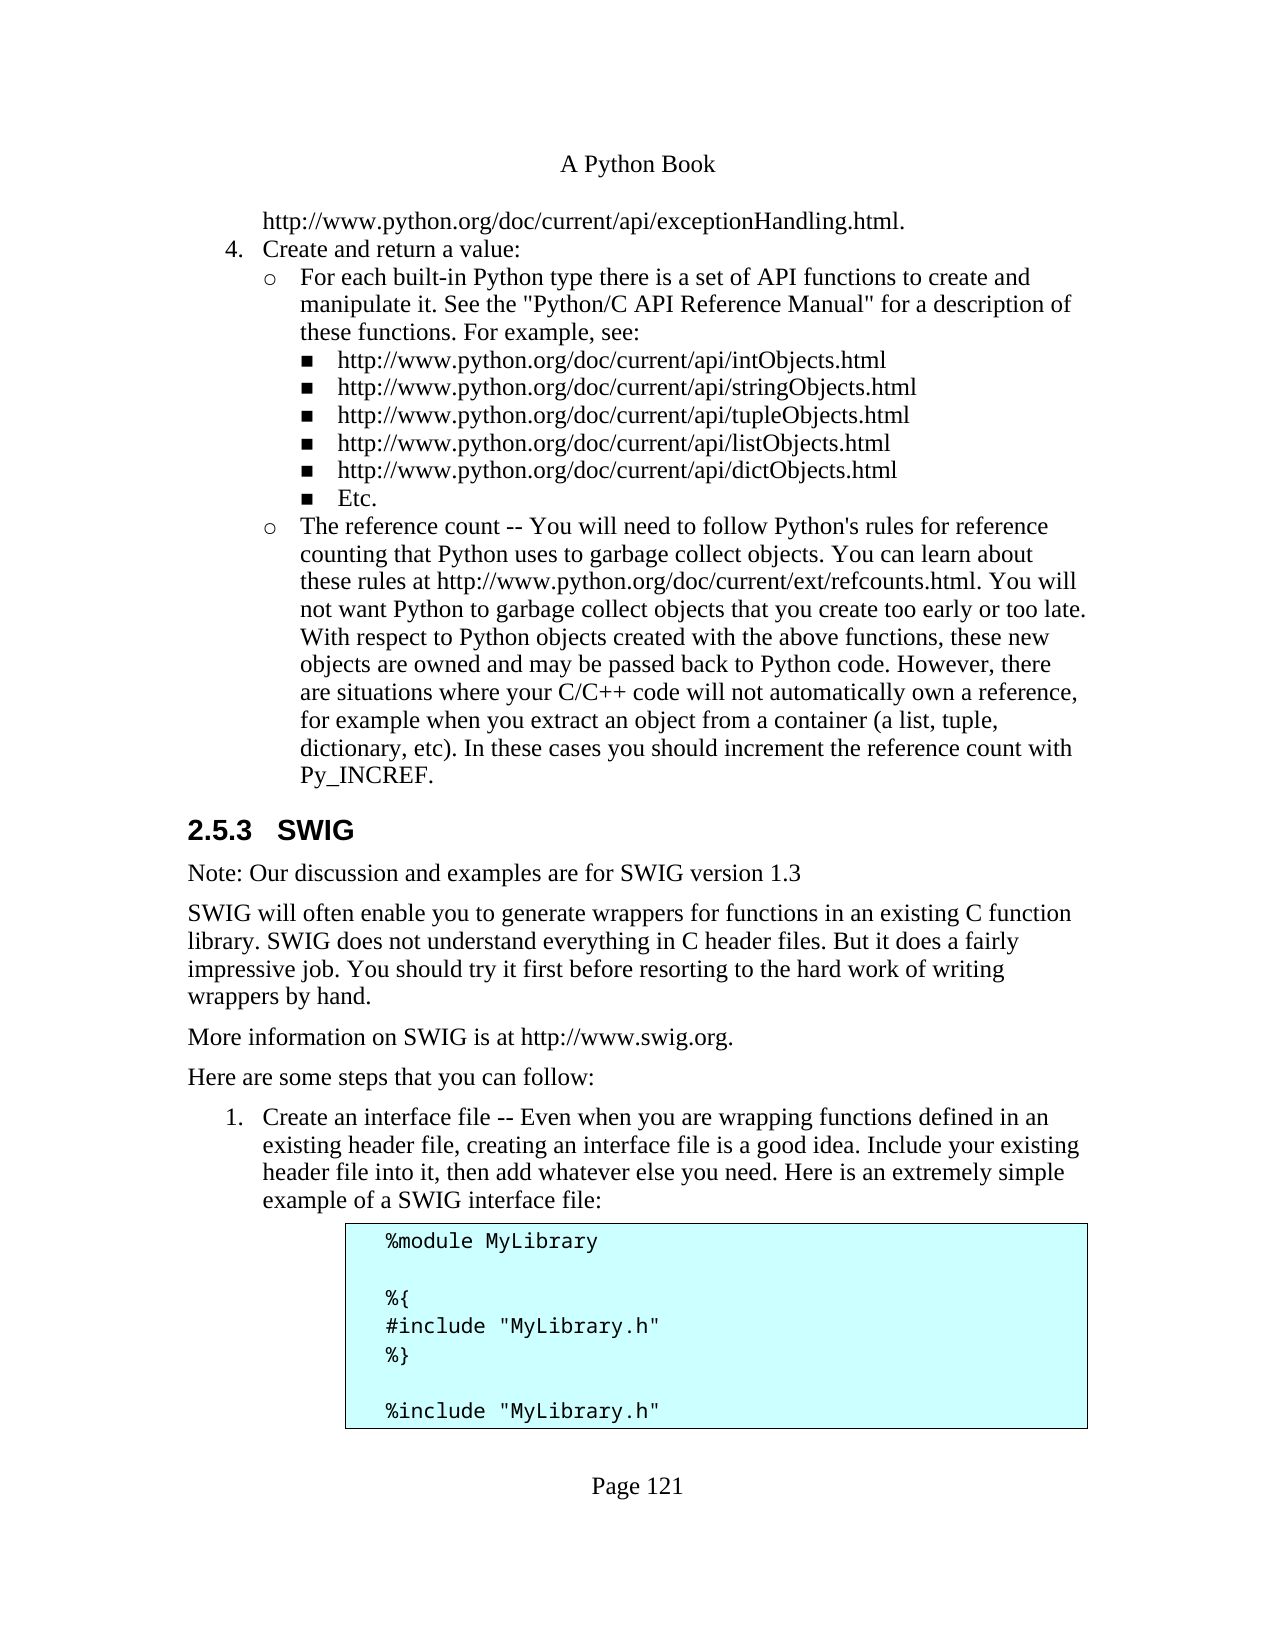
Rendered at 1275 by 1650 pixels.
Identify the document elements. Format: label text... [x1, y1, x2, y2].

list The reference count -- You will need to follow Python's rules for reference counting that Python uses to garbage collect objects. You can learn about these rules at http://www.python.org/doc/current/ext/refcounts.html. You will not want Python to garbage collect objects that you create too early or too late. With respect to Python objects created with the above functions, these new objects are owned and may be passed back to Python code. However, there are situations where your C/C++ code will not automatically own a reference, for example when you extract an object from a container (a list, tuple, dictionary, etc). In these cases you should increment the reference count with Py_INCREF. [262, 512, 1087, 789]
list http://www.python.org/doc/current/api/dictObjects.html [300, 457, 1087, 484]
list Etc. [300, 484, 1087, 512]
list http://www.python.org/doc/current/api/tupleObjects.html [300, 401, 1087, 429]
list http://www.python.org/doc/current/api/intObjects.html [300, 346, 1087, 373]
subtitle 2.5.3 SWIG [187, 814, 1087, 847]
list Create and return a value: [225, 235, 1087, 263]
list Create an interface file -- Even when you are wrapping functions defined in an existing header file, creating an interface file is a good idea. Include your existing header file into it, then add whatever else you need. Here is an extremely simple example of a SWIG interface file: [225, 1103, 1087, 1214]
list For each built-in Python type there is a set of API functions to create and manipulate it. See the "Python/C API Reference Manual" for a description of these functions. For example, see: [262, 263, 1087, 346]
list http://www.python.org/doc/current/api/exceptionHandling.html. [225, 207, 1087, 235]
list http://www.python.org/doc/current/api/listObjects.html [300, 429, 1087, 457]
text Note: Our discussion and examples are for SWIG version 1.3 [187, 859, 1087, 887]
text Here are some steps that you can follow: [187, 1063, 1087, 1091]
list %module MyLibrary %{ #include "MyLibrary.h" %} %include "MyLibrary.h" [346, 1224, 1087, 1428]
text SWIG will often enable you to generate wrappers for functions in an existing C function library. SWIG does not understand everything in C header files. But it does a fairly impressive job. You should try it first before resorting to the hard work of writing wrappers by hand. [187, 899, 1087, 1010]
list http://www.python.org/doc/current/api/stringObjects.html [300, 373, 1087, 401]
text More information on SWIG is at http://www.swig.org. [187, 1023, 1087, 1050]
